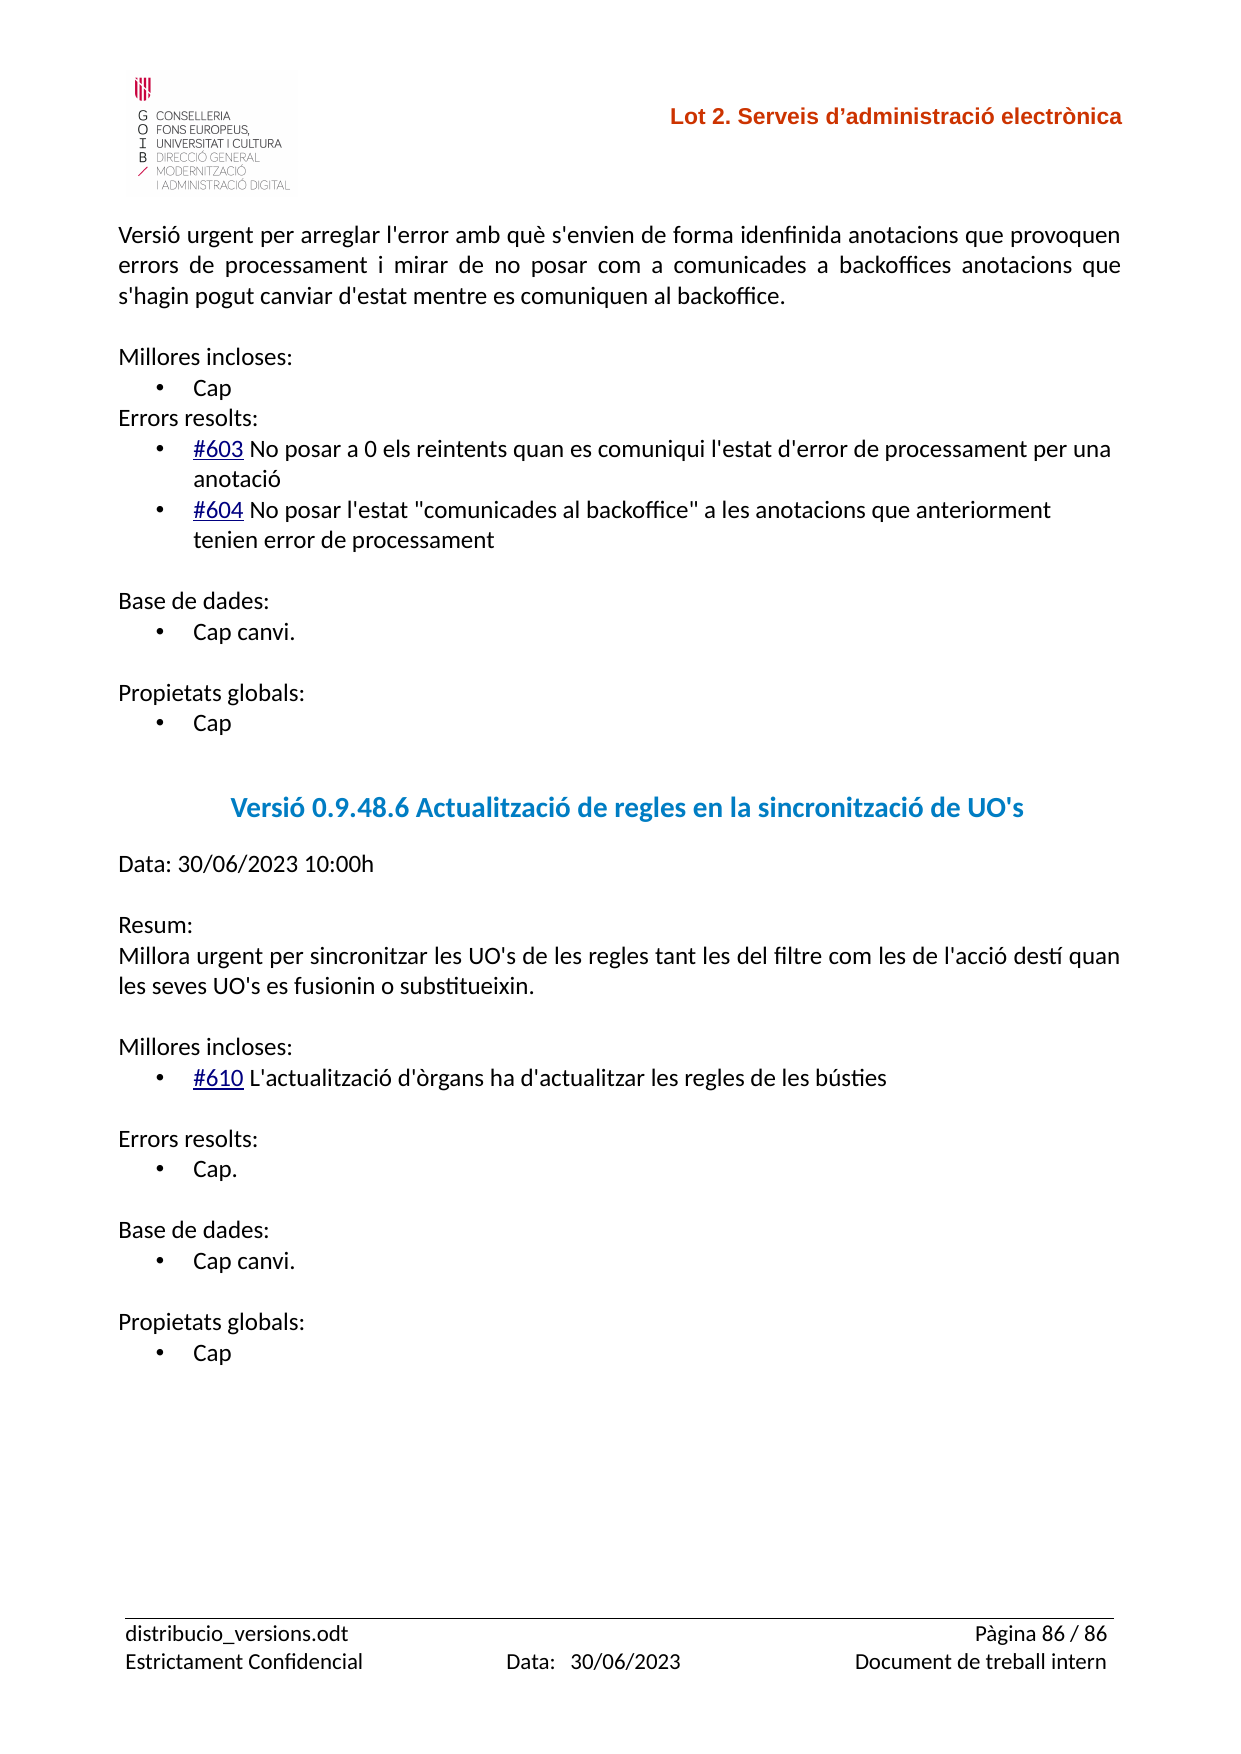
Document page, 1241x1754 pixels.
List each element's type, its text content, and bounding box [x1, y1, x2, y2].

text Data: 30/06/2023 10:00h [118, 848, 1122, 879]
picture [126, 70, 299, 197]
list Cap canvi. [156, 1245, 1122, 1276]
text Versió urgent per arreglar l'error amb què s'envien de forma idenfinida anotacions que provoquen errors de processament i mirar de no posar com a comunicades a backoffices anotacions que s'hagin pogut canviar d'estat mentre es comuniquen al backoffice. [118, 219, 1122, 311]
list #604 No posar l'estat "comunicades al backoffice" a les anotacions que anteriorment tenien error de processament [156, 494, 1122, 555]
list Cap [156, 707, 1122, 738]
text Errors resolts: [118, 402, 1122, 433]
text Millores incloses: [118, 1032, 1122, 1062]
text Millores incloses: [118, 341, 1122, 372]
text Base de dades: [118, 585, 1122, 616]
list Cap. [156, 1154, 1122, 1184]
list #610 L'actualització d'òrgans ha d'actualitzar les regles de les bústies [156, 1062, 1122, 1093]
subtitle Versió 0.9.48.6 Actualització de regles en la sincronització de UO's [153, 789, 1122, 825]
text Propietats globals: [118, 1306, 1122, 1337]
list Cap canvi. [156, 616, 1122, 646]
text Errors resolts: [118, 1123, 1122, 1154]
list #603 No posar a 0 els reintents quan es comuniqui l'estat d'error de processament per una anotació [156, 433, 1122, 494]
text Resum: [118, 909, 1122, 940]
text Millora urgent per sincronitzar les UO's de les regles tant les del filtre com les de l'acció destí quan les seves UO's es fusionin o substitueixin. [118, 940, 1122, 1001]
text Propietats globals: [118, 677, 1122, 707]
list Cap [156, 372, 1122, 402]
text Base de dades: [118, 1215, 1122, 1245]
list Cap [156, 1337, 1122, 1367]
